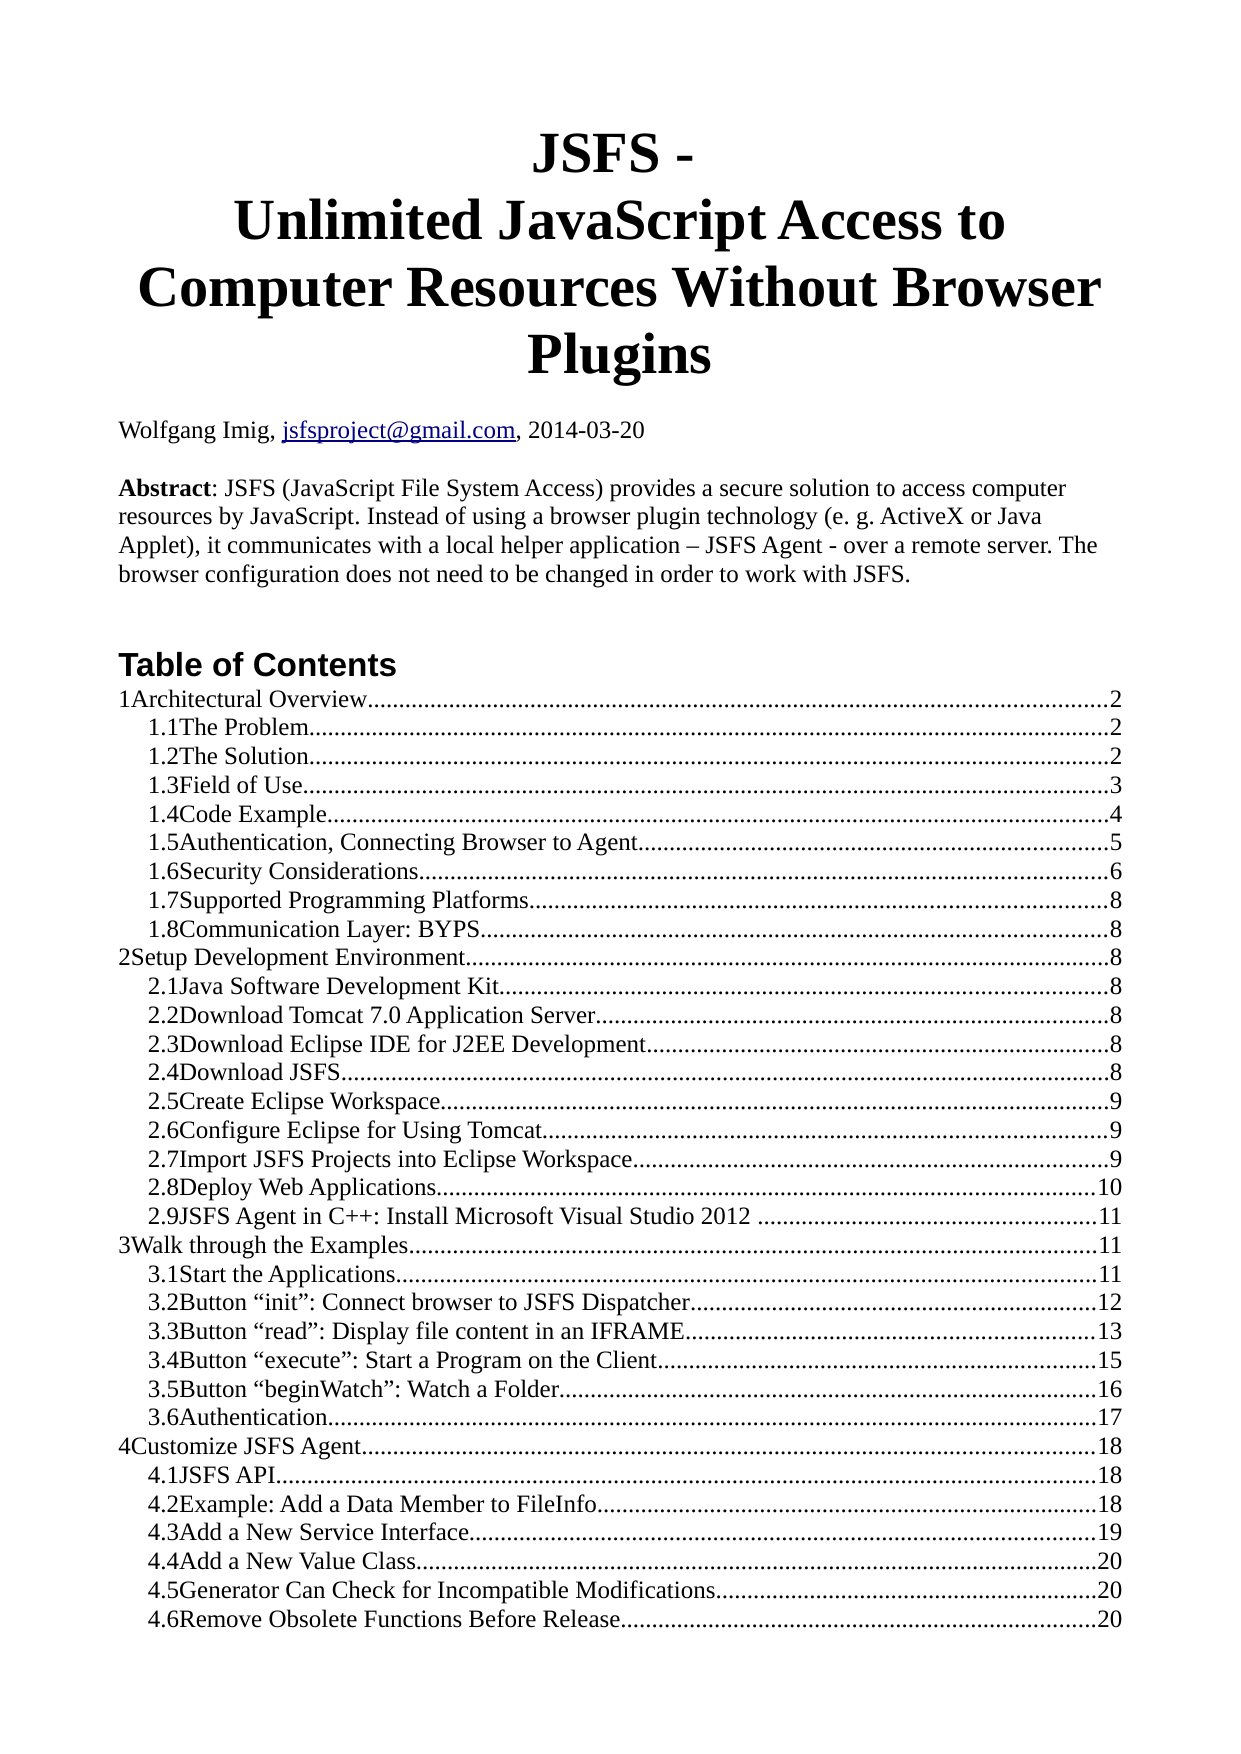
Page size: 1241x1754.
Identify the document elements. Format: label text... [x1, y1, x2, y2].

text 3.2Button “init”: Connect browser to JSFS Dispatcher 12 [148, 1287, 1122, 1316]
text 3.1Start the Applications 11 [148, 1259, 1122, 1287]
text 2.1Java Software Development Kit 8 [148, 971, 1122, 1000]
text 2.7Import JSFS Projects into Eclipse Workspace 9 [148, 1144, 1122, 1172]
text 4.2Example: Add a Data Member to FileInfo 18 [148, 1489, 1122, 1517]
text 4.1JSFS API 18 [148, 1460, 1122, 1489]
text 4.6Remove Obsolete Functions Before Release 20 [148, 1604, 1122, 1632]
text 1.4Code Example 4 [148, 799, 1122, 827]
text 4.4Add a New Value Class 20 [148, 1546, 1122, 1575]
text 2.9JSFS Agent in C++: Install Microsoft Visual Studio 2012 11 [148, 1201, 1122, 1230]
text 2.2Download Tomcat 7.0 Application Server 8 [148, 1000, 1122, 1029]
text 3Walk through the Examples 11 [118, 1230, 1122, 1259]
text 1.2The Solution 2 [148, 741, 1122, 770]
text 2.4Download JSFS 8 [148, 1057, 1122, 1086]
text 1.5Authentication, Connecting Browser to Agent 5 [148, 827, 1122, 856]
text 3.6Authentication 17 [148, 1402, 1122, 1431]
text 2.8Deploy Web Applications 10 [148, 1172, 1122, 1201]
text 3.3Button “read”: Display file content in an IFRAME 13 [148, 1316, 1122, 1345]
text 3.4Button “execute”: Start a Program on the Client 15 [148, 1345, 1122, 1374]
text Unlimited JavaScript Access to Computer Resources Without Browser Plugins [118, 185, 1122, 386]
text Wolfgang Imig, jsfsproject@gmail.com, 2014-03-20 [118, 415, 1122, 444]
text 2.6Configure Eclipse for Using Tomcat 9 [148, 1115, 1122, 1144]
text 1.6Security Considerations 6 [148, 856, 1122, 885]
subtitle Table of Contents [118, 645, 1122, 684]
text 1.7Supported Programming Platforms 8 [148, 885, 1122, 914]
text 1.8Communication Layer: BYPS 8 [148, 914, 1122, 942]
text 1.3Field of Use 3 [148, 770, 1122, 799]
text 1Architectural Overview 2 [118, 684, 1122, 712]
text 4.3Add a New Service Interface 19 [148, 1517, 1122, 1546]
text 2.5Create Eclipse Workspace 9 [148, 1086, 1122, 1115]
text Abstract: JSFS (JavaScript File System Access) provides a secure solution to access computer resources by JavaScript. Instead of using a browser plugin technology (e. g. ActiveX or Java Applet), it communicates with a local helper application – JSFS Agent - over a remote server. The browser configuration does not need to be changed in order to work with JSFS. [118, 473, 1122, 588]
text 2Setup Development Environment 8 [118, 942, 1122, 971]
text 2.3Download Eclipse IDE for J2EE Development 8 [148, 1029, 1122, 1057]
text 3.5Button “beginWatch”: Watch a Folder 16 [148, 1374, 1122, 1402]
text JSFS - [118, 118, 1122, 185]
text 1.1The Problem 2 [148, 712, 1122, 741]
text 4Customize JSFS Agent 18 [118, 1431, 1122, 1460]
text 4.5Generator Can Check for Incompatible Modifications 20 [148, 1575, 1122, 1604]
